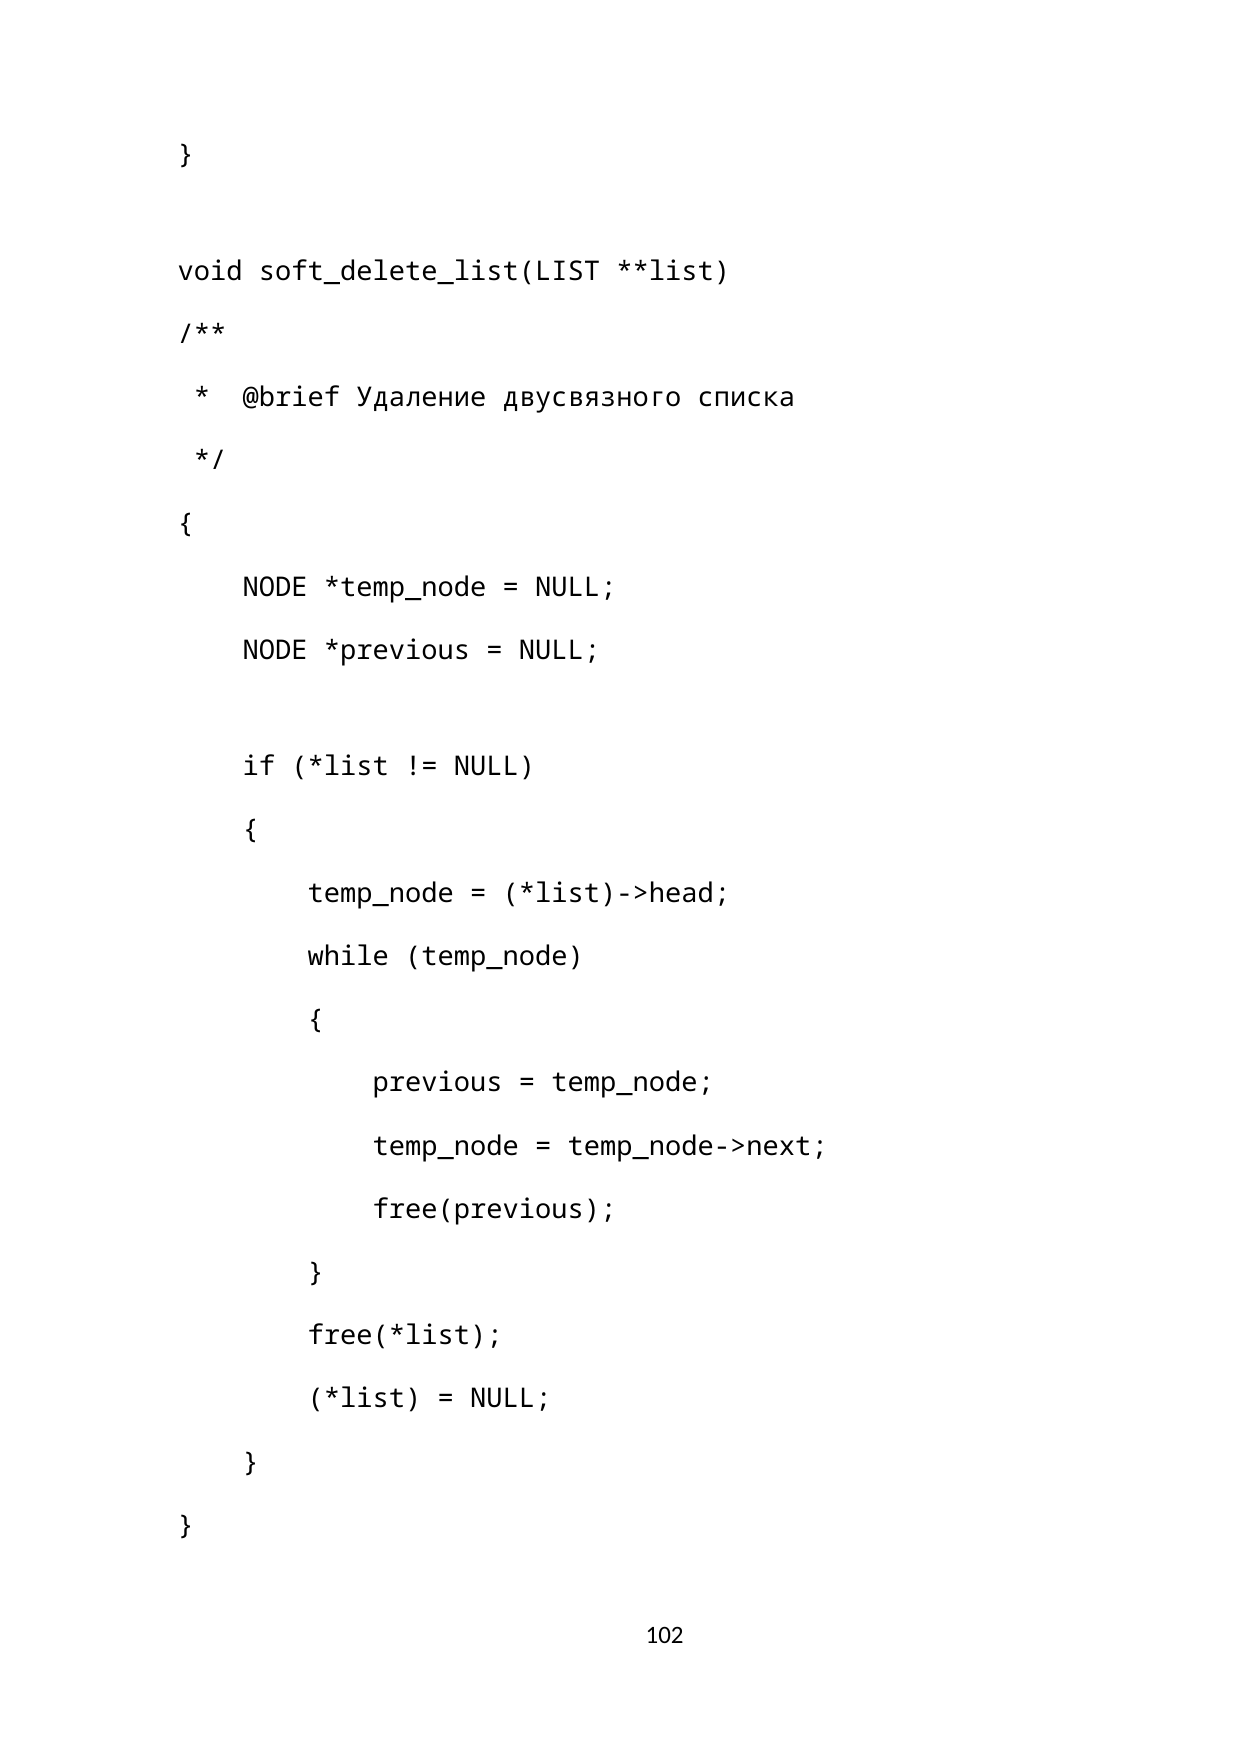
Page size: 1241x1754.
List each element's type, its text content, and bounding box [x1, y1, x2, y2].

text void soft_delete_list(LIST **list) [177, 251, 1152, 288]
text NODE *temp_node = NULL; [177, 567, 1152, 604]
text */ [177, 441, 1152, 478]
text while (temp_node) [177, 936, 1152, 973]
text free(*list); [177, 1316, 1152, 1353]
text } [177, 135, 1152, 172]
text previous = temp_node; [177, 1063, 1152, 1100]
text temp_node = temp_node->next; [177, 1126, 1152, 1163]
text (*list) = NULL; [177, 1379, 1152, 1416]
text } [177, 1252, 1152, 1289]
text { [177, 504, 1152, 541]
text if (*list != NULL) [177, 747, 1152, 783]
text * @brief Удаление двусвязного списка [177, 377, 1152, 414]
text NODE *previous = NULL; [177, 630, 1152, 667]
text { [177, 810, 1152, 847]
text free(previous); [177, 1189, 1152, 1226]
text { [177, 999, 1152, 1036]
text /** [177, 314, 1152, 351]
text temp_node = (*list)->head; [177, 873, 1152, 910]
text } [177, 1505, 1152, 1542]
text } [177, 1442, 1152, 1479]
